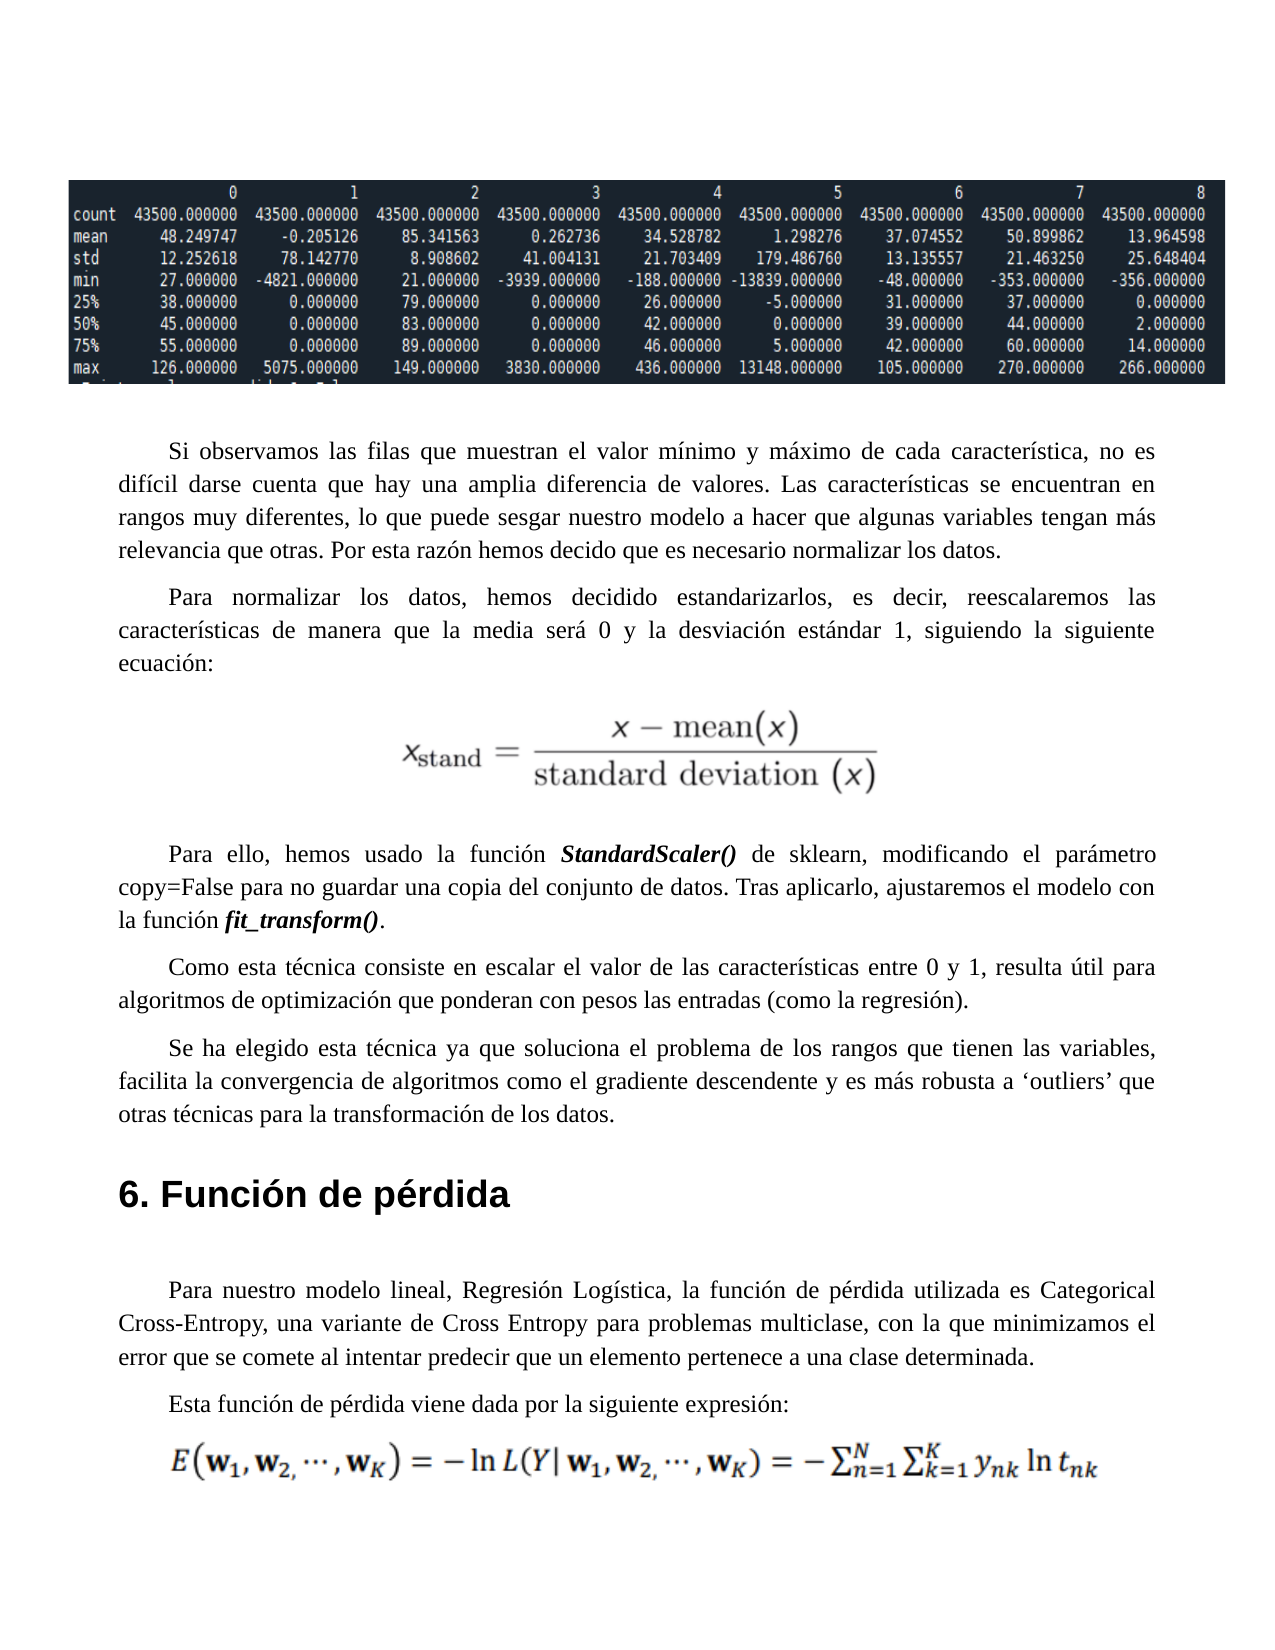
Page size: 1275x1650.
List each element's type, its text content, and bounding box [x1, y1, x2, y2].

text Para ello, hemos usado la función StandardScaler() de sklearn, modificando el parámetro copy=False para no guardar una copia del conjunto de datos. Tras aplicarlo, ajustaremos el modelo con la función fit_transform(). [118, 839, 1157, 934]
text Para nuestro modelo lineal, Regresión Logística, la función de pérdida utilizada es Categorical Cross-Entropy, una variante de Cross Entropy para problemas multiclase, con la que minimizamos el error que se comete al intentar predecir que un elemento pertenece a una clase determinada. [118, 1276, 1157, 1370]
picture [336, 698, 934, 810]
text Como esta técnica consiste en escalar el valor de las características entre 0 y 1, resulta útil para algoritmos de optimización que ponderan con pesos las entradas (como la regresión). [118, 952, 1157, 1014]
picture [166, 1436, 1109, 1495]
text Si observamos las filas que muestran el valor mínimo y máximo de cada característica, no es difícil darse cuenta que hay una amplia diferencia de valores. Las características se encuentran en rangos muy diferentes, lo que puede sesgar nuestro modelo a hacer que algunas variables tengan más relevancia que otras. Por esta razón hemos decido que es necesario normalizar los datos. [118, 436, 1157, 563]
picture [68, 180, 1226, 384]
text Se ha elegido esta técnica ya que soluciona el problema de los rangos que tienen las variables, facilita la convergencia de algoritmos como el gradiente descendente y es más robusta a ‘outliers’ que otras técnicas para la transformación de los datos. [118, 1033, 1157, 1128]
text Esta función de pérdida viene dada por la siguiente expresión: [118, 1389, 1157, 1418]
text Para normalizar los datos, hemos decidido estandarizarlos, es decir, reescalaremos las características de manera que la media será 0 y la desviación estándar 1, siguiendo la siguiente ecuación: [118, 582, 1157, 677]
subtitle 6. Función de pérdida [118, 1172, 1157, 1215]
